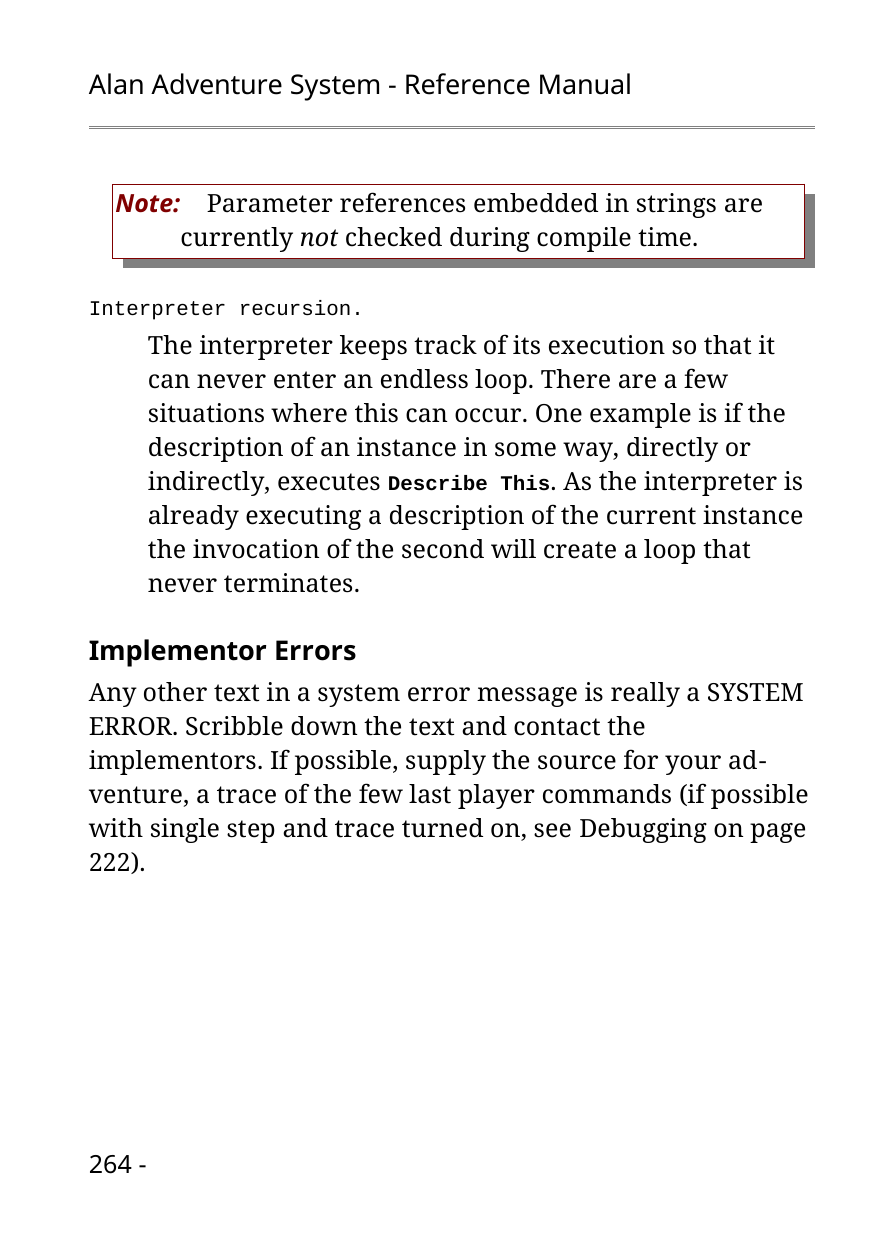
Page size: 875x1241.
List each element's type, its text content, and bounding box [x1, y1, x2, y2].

text The interpreter keeps track of its execution so that it can never enter an endless loop. There are a few situations where this can occur. One example is if the description of an instance in some way, directly or indirectly, executes Describe This. As the interpreter is already executing a description of the current instance the invocation of the second will create a loop that never terminates. [148, 328, 815, 600]
list Parameter references embedded in strings are currently not checked during compile time. [113, 185, 804, 257]
text Interpreter recursion. [88, 298, 815, 322]
subtitle Implementor Errors [88, 631, 815, 668]
text Any other text in a system error message is really a SYSTEM ERROR. Scrib­ble down the text and contact the implementors. If possible, supply the source for your ad­venture, a trace of the few last player commands (if possible with single step and trace turned on, see Debugging on page 176). [88, 675, 815, 879]
